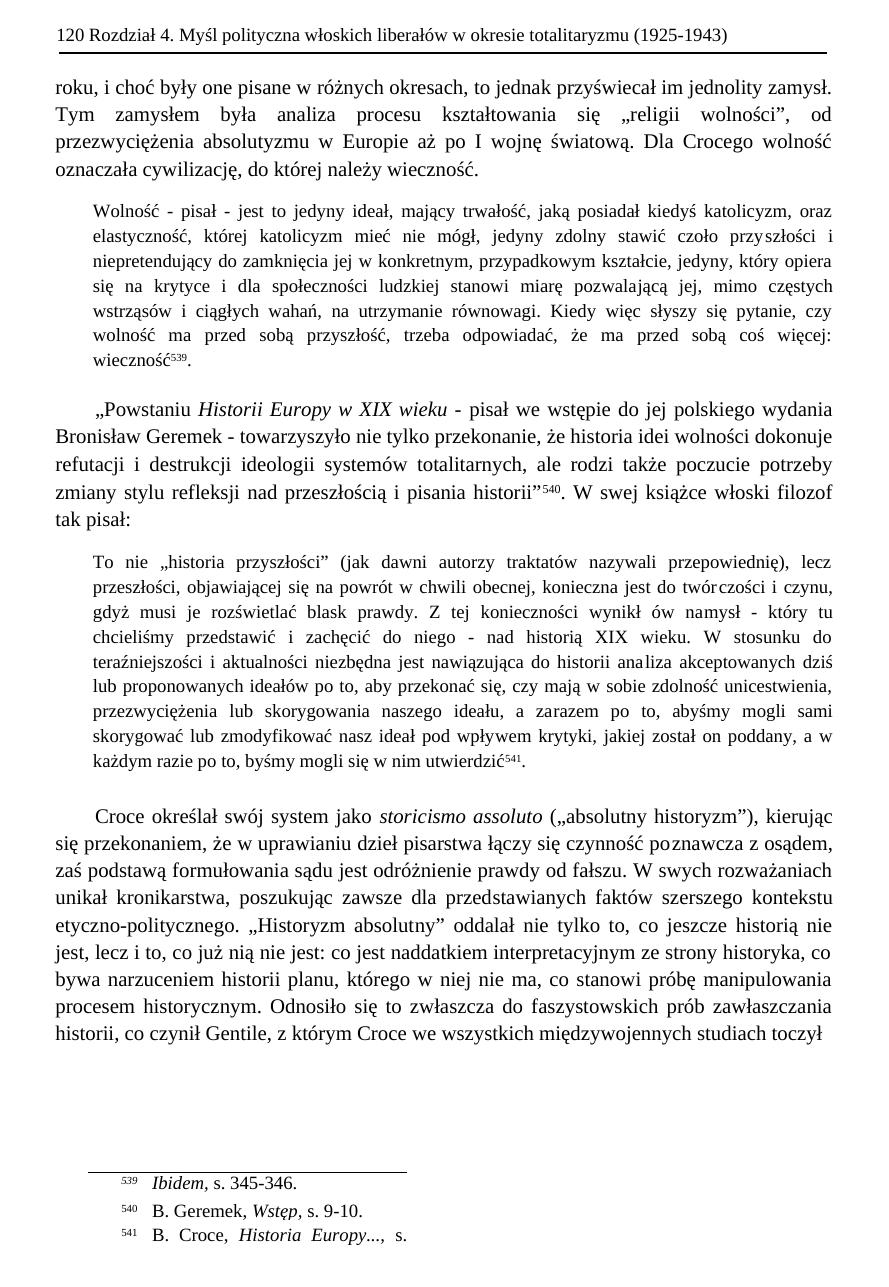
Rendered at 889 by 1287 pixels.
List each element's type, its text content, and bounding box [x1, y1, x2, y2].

text To nie „historia przyszłości” (jak dawni autorzy traktatów nazywali przepowiednię), lecz przeszłości, objawiającej się na powrót w chwili obecnej, konieczna jest do twór­czości i czynu, gdyż musi je rozświetlać blask prawdy. Z tej konieczności wynikł ów na­mysł - który tu chcieliśmy przedstawić i zachęcić do niego - nad historią XIX wieku. W stosunku do teraźniejszości i aktualności niezbędna jest nawiązująca do historii ana­liza akceptowanych dziś lub proponowanych ideałów po to, aby przekonać się, czy mają w sobie zdolność unicestwienia, przezwyciężenia lub skorygowania naszego ideału, a za­razem po to, abyśmy mogli sami skorygować lub zmodyfikować nasz ideał pod wpły­wem krytyki, jakiej został on poddany, a w każdym razie po to, byśmy mogli się w nim utwierdzić541. [93, 551, 833, 771]
text 540 B. Geremek, Wstęp, s. 9-10. [88, 1200, 407, 1219]
text Wolność - pisał - jest to jedyny ideał, mający trwałość, jaką posiadał kiedyś katolicyzm, oraz elastyczność, której katolicyzm mieć nie mógł, jedyny zdolny stawić czoło przy­szłości i niepretendujący do zamknięcia jej w konkretnym, przypadkowym kształcie, jedyny, który opiera się na krytyce i dla społeczności ludzkiej stanowi miarę pozwala­jącą jej, mimo częstych wstrząsów i ciągłych wahań, na utrzymanie równowagi. Kiedy więc słyszy się pytanie, czy wolność ma przed sobą przyszłość, trzeba odpowiadać, że ma przed sobą coś więcej: wieczność539. [93, 200, 833, 371]
text Croce określał swój system jako storicismo assoluto („absolutny historyzm”), kierując się przekonaniem, że w uprawianiu dzieł pisarstwa łączy się czynność po­znawcza z osądem, zaś podstawą formułowania sądu jest odróżnienie prawdy od fałszu. W swych rozważaniach unikał kronikarstwa, poszukując zawsze dla przed­stawianych faktów szerszego kontekstu etyczno-politycznego. „Historyzm absolut­ny” oddalał nie tylko to, co jeszcze historią nie jest, lecz i to, co już nią nie jest: co jest naddatkiem interpretacyjnym ze strony historyka, co bywa narzuceniem historii planu, którego w niej nie ma, co stanowi próbę manipulowania procesem historycz­nym. Odnosiło się to zwłaszcza do faszystowskich prób zawłaszczania historii, co czynił Gentile, z którym Croce we wszystkich międzywojennych studiach toczył [55, 804, 833, 1045]
text „Powstaniu Historii Europy w XIX wieku - pisał we wstępie do jej polskiego wydania Bronisław Geremek - towarzyszyło nie tylko przekonanie, że historia idei wolności dokonuje refutacji i destrukcji ideologii systemów totalitarnych, ale rodzi także poczucie potrzeby zmiany stylu refleksji nad przeszłością i pisania historii”540. W swej książce włoski filozof tak pisał: [55, 397, 833, 531]
text 539 Ibidem, s. 345-346. [88, 1173, 407, 1193]
text 120 Rozdział 4. Myśl polityczna włoskich liberałów w okresie totalitaryzmu (1925-1943) [56, 24, 774, 46]
text roku, i choć były one pisane w różnych okresach, to jednak przyświecał im jednolity zamysł. Tym zamysłem była analiza procesu kształtowania się „religii wolności”, od przezwyciężenia absolutyzmu w Europie aż po I wojnę światową. Dla Crocego wolność oznaczała cywilizację, do której należy wieczność. [55, 75, 833, 181]
text 541 B. Croce, Historia Europy..., s. 342. [88, 1224, 407, 1245]
